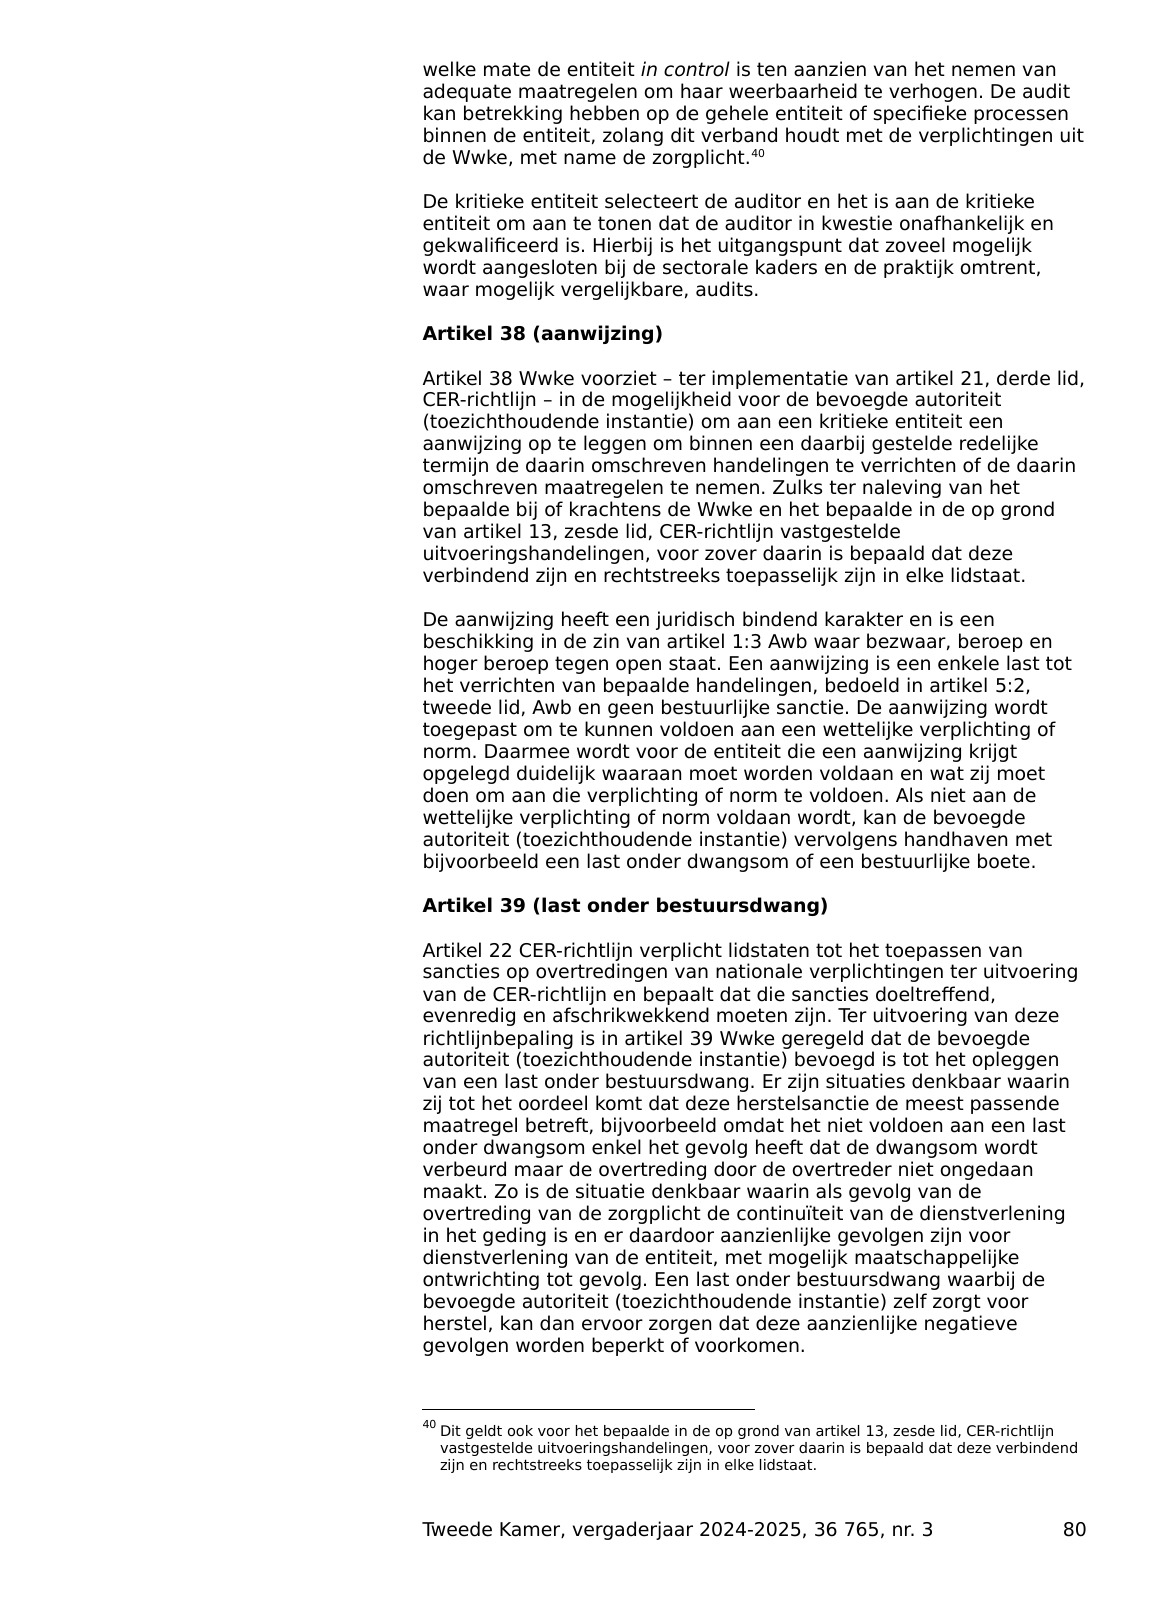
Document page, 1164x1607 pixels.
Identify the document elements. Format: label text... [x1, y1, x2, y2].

text De aanwijzing heeft een juridisch bindend karakter en is een beschikking in de zin van artikel 1:3 Awb waar bezwaar, beroep en hoger beroep tegen open staat. Een aanwijzing is een enkele last tot het verrichten van bepaalde handelingen, bedoeld in artikel 5:2, tweede lid, Awb en geen bestuurlijke sanctie. De aanwijzing wordt toegepast om te kunnen voldoen aan een wettelijke verplichting of norm. Daarmee wordt voor de entiteit die een aanwijzing krijgt opgelegd duidelijk waaraan moet worden voldaan en wat zij moet doen om aan die verplichting of norm te voldoen. Als niet aan de wettelijke verplichting of norm voldaan wordt, kan de bevoegde autoriteit (toezichthoudende instantie) vervolgens handhaven met bijvoorbeeld een last onder dwangsom of een bestuurlijke boete. [422, 609, 1087, 873]
text Dit geldt ook voor het bepaalde in de op grond van artikel 13, zesde lid, CER-richtlijn vastgestelde uitvoeringshandelingen, voor zover daarin is bepaald dat deze verbindend zijn en rechtstreeks toepasselijk zijn in elke lidstaat. [422, 1418, 1087, 1474]
text welke mate de entiteit in control is ten aanzien van het nemen van adequate maatregelen om haar weerbaarheid te verhogen. De audit kan betrekking hebben op de gehele entiteit of specifieke processen binnen de entiteit, zolang dit verband houdt met de verplichtingen uit de Wwke, met name de zorgplicht. [422, 59, 1087, 169]
text Artikel 38 Wwke voorziet – ter implementatie van artikel 21, derde lid, CER-richtlijn – in de mogelijkheid voor de bevoegde autoriteit (toezichthoudende instantie) om aan een kritieke entiteit een aanwijzing op te leggen om binnen een daarbij gestelde redelijke termijn de daarin omschreven handelingen te verrichten of de daarin omschreven maatregelen te nemen. Zulks ter naleving van het bepaalde bij of krachtens de Wwke en het bepaalde in de op grond van artikel 13, zesde lid, CER-richtlijn vastgestelde uitvoeringshandelingen, voor zover daarin is bepaald dat deze verbindend zijn en rechtstreeks toepasselijk zijn in elke lidstaat. [422, 367, 1087, 587]
subtitle Artikel 38 (aanwijzing) [422, 323, 1087, 345]
text De kritieke entiteit selecteert de auditor en het is aan de kritieke entiteit om aan te tonen dat de auditor in kwestie onafhankelijk en gekwalificeerd is. Hierbij is het uitgangspunt dat zoveel mogelijk wordt aangesloten bij de sectorale kaders en de praktijk omtrent, waar mogelijk vergelijkbare, audits. [422, 191, 1087, 301]
subtitle Artikel 39 (last onder bestuursdwang) [422, 895, 1087, 917]
text Artikel 22 CER-richtlijn verplicht lidstaten tot het toepassen van sancties op overtredingen van nationale verplichtingen ter uitvoering van de CER-richtlijn en bepaalt dat die sancties doeltreffend, evenredig en afschrikwekkend moeten zijn. Ter uitvoering van deze richtlijnbepaling is in artikel 39 Wwke geregeld dat de bevoegde autoriteit (toezichthoudende instantie) bevoegd is tot het opleggen van een last onder bestuursdwang. Er zijn situaties denkbaar waarin zij tot het oordeel komt dat deze herstelsanctie de meest passende maatregel betreft, bijvoorbeeld omdat het niet voldoen aan een last onder dwangsom enkel het gevolg heeft dat de dwangsom wordt verbeurd maar de overtreding door de overtreder niet ongedaan maakt. Zo is de situatie denkbaar waarin als gevolg van de overtreding van de zorgplicht de continuïteit van de dienstverlening in het geding is en er daardoor aanzienlijke gevolgen zijn voor dienstverlening van de entiteit, met mogelijk maatschappelijke ontwrichting tot gevolg. Een last onder bestuursdwang waarbij de bevoegde autoriteit (toezichthoudende instantie) zelf zorgt voor herstel, kan dan ervoor zorgen dat deze aanzienlijke negatieve gevolgen worden beperkt of voorkomen. [422, 939, 1087, 1357]
